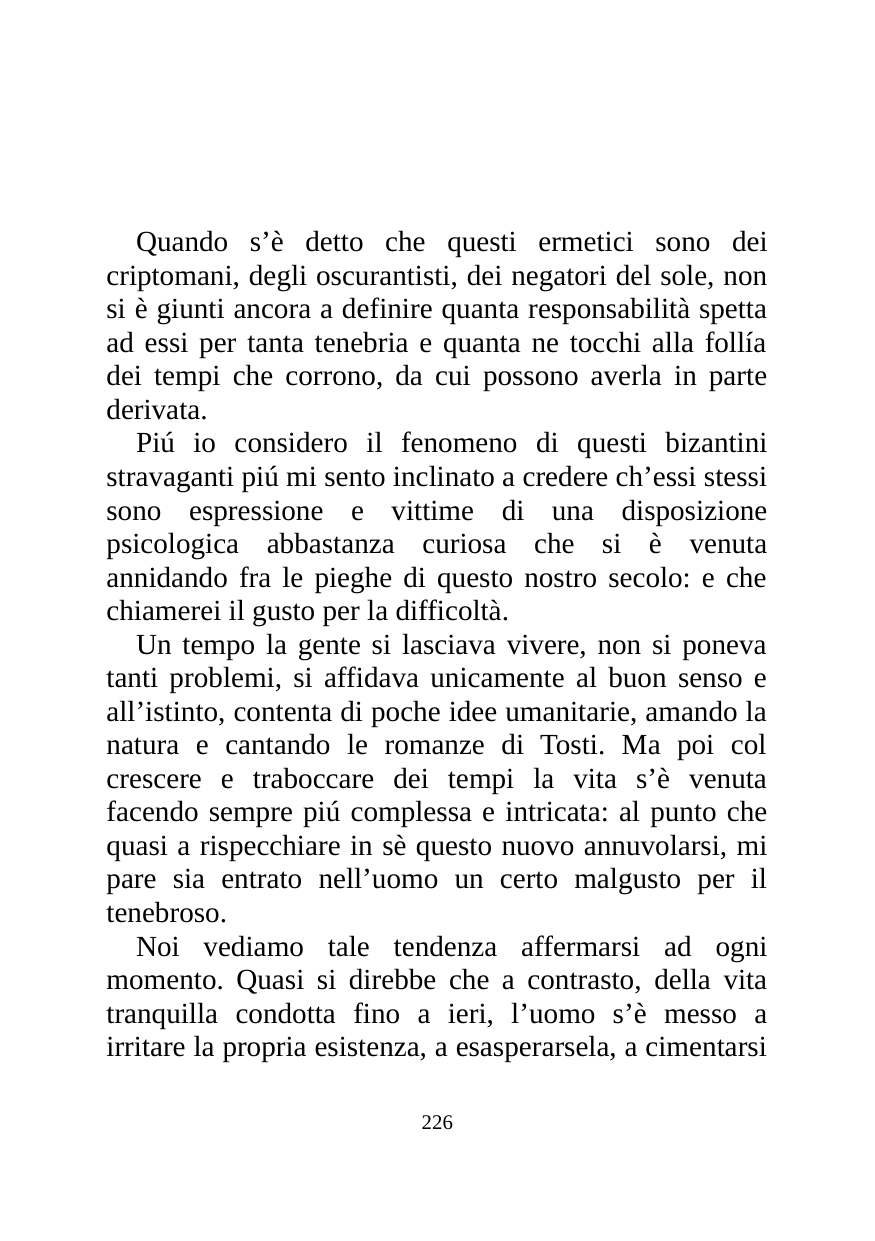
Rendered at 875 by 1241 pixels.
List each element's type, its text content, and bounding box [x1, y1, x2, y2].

text Un tempo la gente si lasciava vivere, non si poneva tanti problemi, si affidava unicamente al buon senso e all’istinto, contenta di poche idee umanitarie, amando la natura e cantando le romanze di Tosti. Ma poi col crescere e traboccare dei tempi la vita s’è venuta facendo sempre piú complessa e intricata: al punto che quasi a rispecchiare in sè questo nuovo annuvolarsi, mi pare sia entrato nell’uomo un certo malgusto per il tenebroso. [106, 627, 768, 929]
text Noi vediamo tale tendenza affermarsi ad ogni momento. Quasi si direbbe che a contrasto, della vita tranquilla condotta fino a ieri, l’uomo s’è messo a irritare la propria esistenza, a esasperarsela, a cimentarsi [106, 929, 768, 1063]
text Quando s’è detto che questi ermetici sono dei criptomani, degli oscurantisti, dei negatori del sole, non si è giunti ancora a definire quanta responsabilità spetta ad essi per tanta tenebria e quanta ne tocchi alla follía dei tempi che corrono, da cui possono averla in parte derivata. [106, 224, 768, 426]
text Piú io considero il fenomeno di questi bizantini stravaganti piú mi sento inclinato a credere ch’essi stessi sono espressione e vittime di una disposizione psicologica abbastanza curiosa che si è venuta annidando fra le pieghe di questo nostro secolo: e che chiamerei il gusto per la difficoltà. [106, 426, 768, 627]
